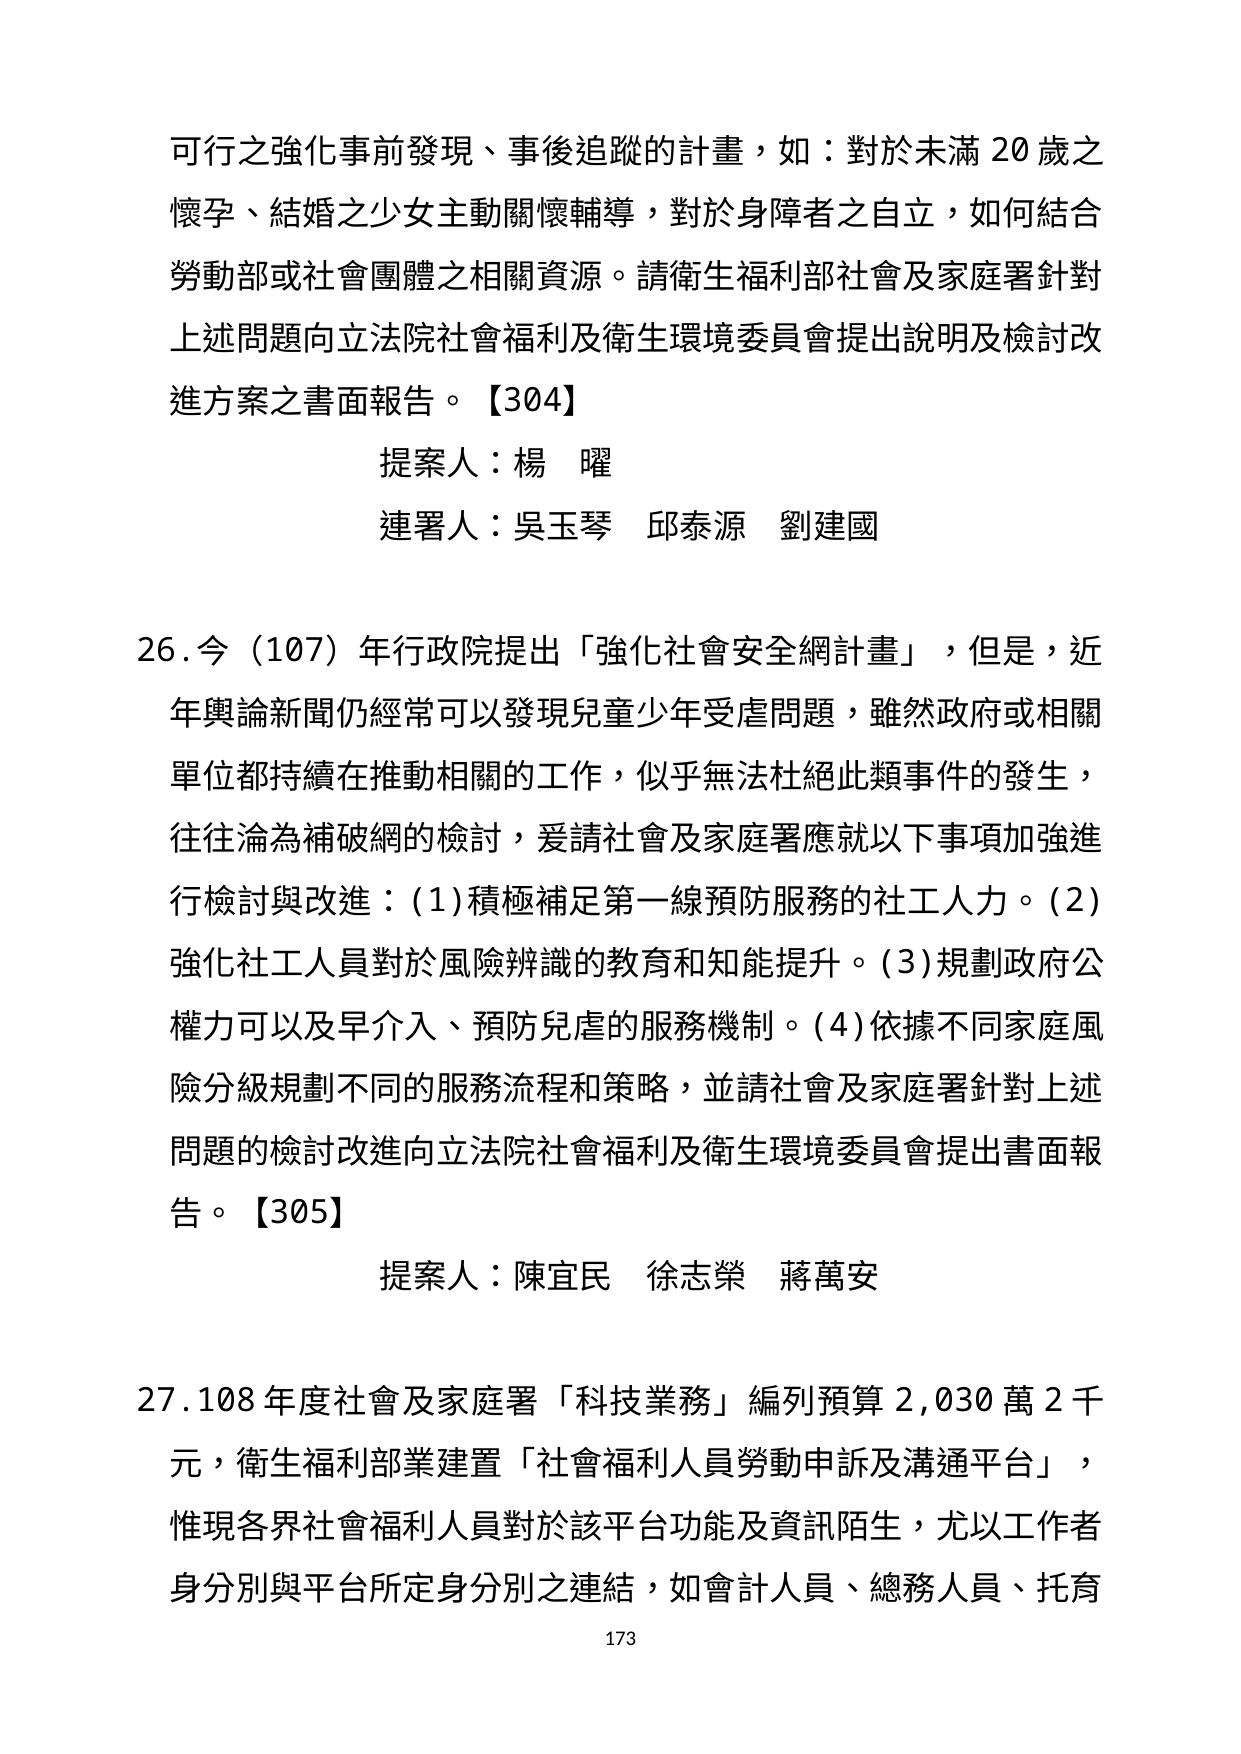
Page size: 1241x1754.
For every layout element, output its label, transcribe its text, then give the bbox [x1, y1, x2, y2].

text 可行之強化事前發現、事後追蹤的計畫，如：對於未滿20歲之懷孕、結婚之少女主動關懷輔導，對於身障者之自立，如何結合勞動部或社會團體之相關資源。請衛生福利部社會及家庭署針對上述問題向立法院社會福利及衛生環境委員會提出說明及檢討改進方案之書面報告。【304】 [136, 107, 1104, 419]
text 提案人：楊 曜 [379, 419, 1104, 482]
text 連署人：吳玉琴 邱泰源 劉建國 [379, 482, 1104, 544]
text 27.108年度社會及家庭署「科技業務」編列預算2,030萬2千元，衛生福利部業建置「社會福利人員勞動申訴及溝通平台」，惟現各界社會福利人員對於該平台功能及資訊陌生，尤以工作者身分別與平台所定身分別之連結，如會計人員、總務人員、托育 [136, 1357, 1104, 1607]
text 26.今（107）年行政院提出「強化社會安全網計畫」，但是，近年輿論新聞仍經常可以發現兒童少年受虐問題，雖然政府或相關單位都持續在推動相關的工作，似乎無法杜絕此類事件的發生，往往淪為補破網的檢討，爰請社會及家庭署應就以下事項加強進行檢討與改進：(1)積極補足第一線預防服務的社工人力。(2)強化社工人員對於風險辨識的教育和知能提升。(3)規劃政府公權力可以及早介入、預防兒虐的服務機制。(4)依據不同家庭風險分級規劃不同的服務流程和策略，並請社會及家庭署針對上述問題的檢討改進向立法院社會福利及衛生環境委員會提出書面報告。【305】 [136, 607, 1104, 1232]
text 提案人：陳宜民 徐志榮 蔣萬安 [379, 1232, 1104, 1294]
